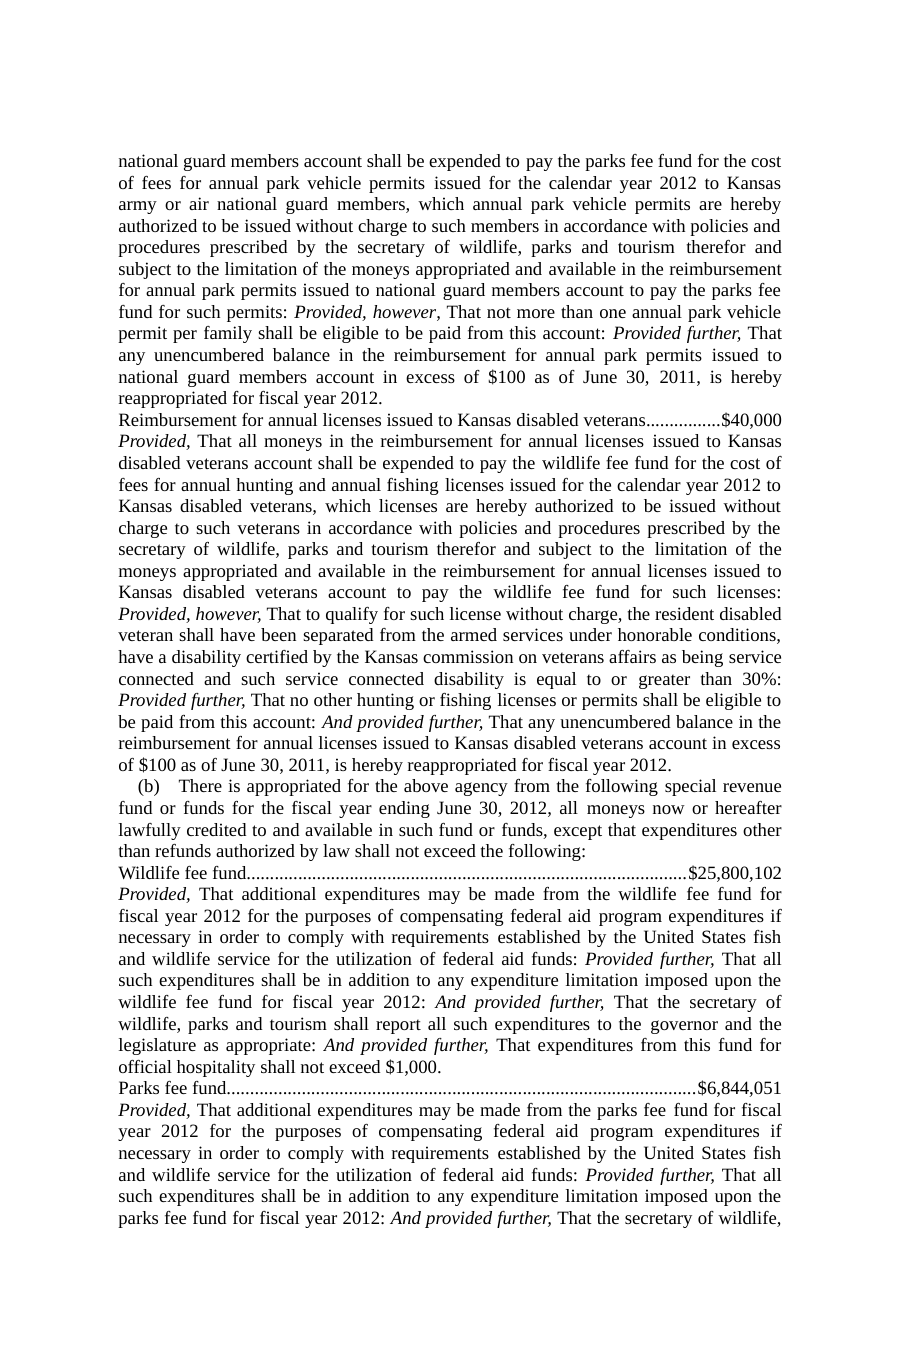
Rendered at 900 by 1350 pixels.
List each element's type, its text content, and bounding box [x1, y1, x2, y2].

text Provided, That all moneys in the reimbursement for annual licenses issued to Kansas disabled veterans account shall be expended to pay the wildlife fee fund for the cost of fees for annual hunting and annual fishing licenses issued for the calendar year 2012 to Kansas disabled veterans, which licenses are hereby authorized to be issued without charge to such veterans in accordance with policies and procedures prescribed by the secretary of wildlife, parks and tourism therefor and subject to the limitation of the moneys appropriated and available in the reimbursement for annual licenses issued to Kansas disabled veterans account to pay the wildlife fee fund for such licenses: Provided, however, That to qualify for such license without charge, the resident disabled veteran shall have been separated from the armed services under honorable conditions, have a disability certified by the Kansas commission on veterans affairs as being service connected and such service connected disability is equal to or greater than 30%: Provided further, That no other hunting or fishing licenses or permits shall be eligible to be paid from this account: And provided further, That any unencumbered balance in the reimbursement for annual licenses issued to Kansas disabled veterans account in excess of $100 as of June 30, 2011, is hereby reappropriated for fiscal year 2012. [118, 430, 782, 775]
text Reimbursement for annual licenses issued to Kansas disabled veterans $40,000 [118, 409, 782, 430]
text Parks fee fund $6,844,051 [118, 1077, 782, 1099]
text (b) There is appropriated for the above agency from the following special revenue fund or funds for the fiscal year ending June 30, 2012, all moneys now or hereafter lawfully credited to and available in such fund or funds, except that expenditures other than refunds authorized by law shall not exceed the following: [118, 775, 782, 862]
text Provided, That additional expenditures may be made from the wildlife fee fund for fiscal year 2012 for the purposes of compensating federal aid program expenditures if necessary in order to comply with requirements established by the United States fish and wildlife service for the utilization of federal aid funds: Provided further, That all such expenditures shall be in addition to any expenditure limitation imposed upon the wildlife fee fund for fiscal year 2012: And provided further, That the secretary of wildlife, parks and tourism shall report all such expenditures to the governor and the legislature as appropriate: And provided further, That expenditures from this fund for official hospitality shall not exceed $1,000. [118, 883, 782, 1077]
text Wildlife fee fund $25,800,102 [118, 862, 782, 883]
text Provided, That additional expenditures may be made from the parks fee fund for fiscal year 2012 for the purposes of compensating federal aid program expenditures if necessary in order to comply with requirements established by the United States fish and wildlife service for the utilization of federal aid funds: Provided further, That all such expenditures shall be in addition to any expenditure limitation imposed upon the parks fee fund for fiscal year 2012: And provided further, That the secretary of wildlife, [118, 1099, 782, 1228]
text national guard members account shall be expended to pay the parks fee fund for the cost of fees for annual park vehicle permits issued for the calendar year 2012 to Kansas army or air national guard members, which annual park vehicle permits are hereby authorized to be issued without charge to such members in accordance with policies and procedures prescribed by the secretary of wildlife, parks and tourism therefor and subject to the limitation of the moneys appropriated and available in the reimbursement for annual park permits issued to national guard members account to pay the parks fee fund for such permits: Provided, however, That not more than one annual park vehicle permit per family shall be eligible to be paid from this account: Provided further, That any unencumbered balance in the reimbursement for annual park permits issued to national guard members account in excess of $100 as of June 30, 2011, is hereby reappropriated for fiscal year 2012. [118, 150, 782, 409]
